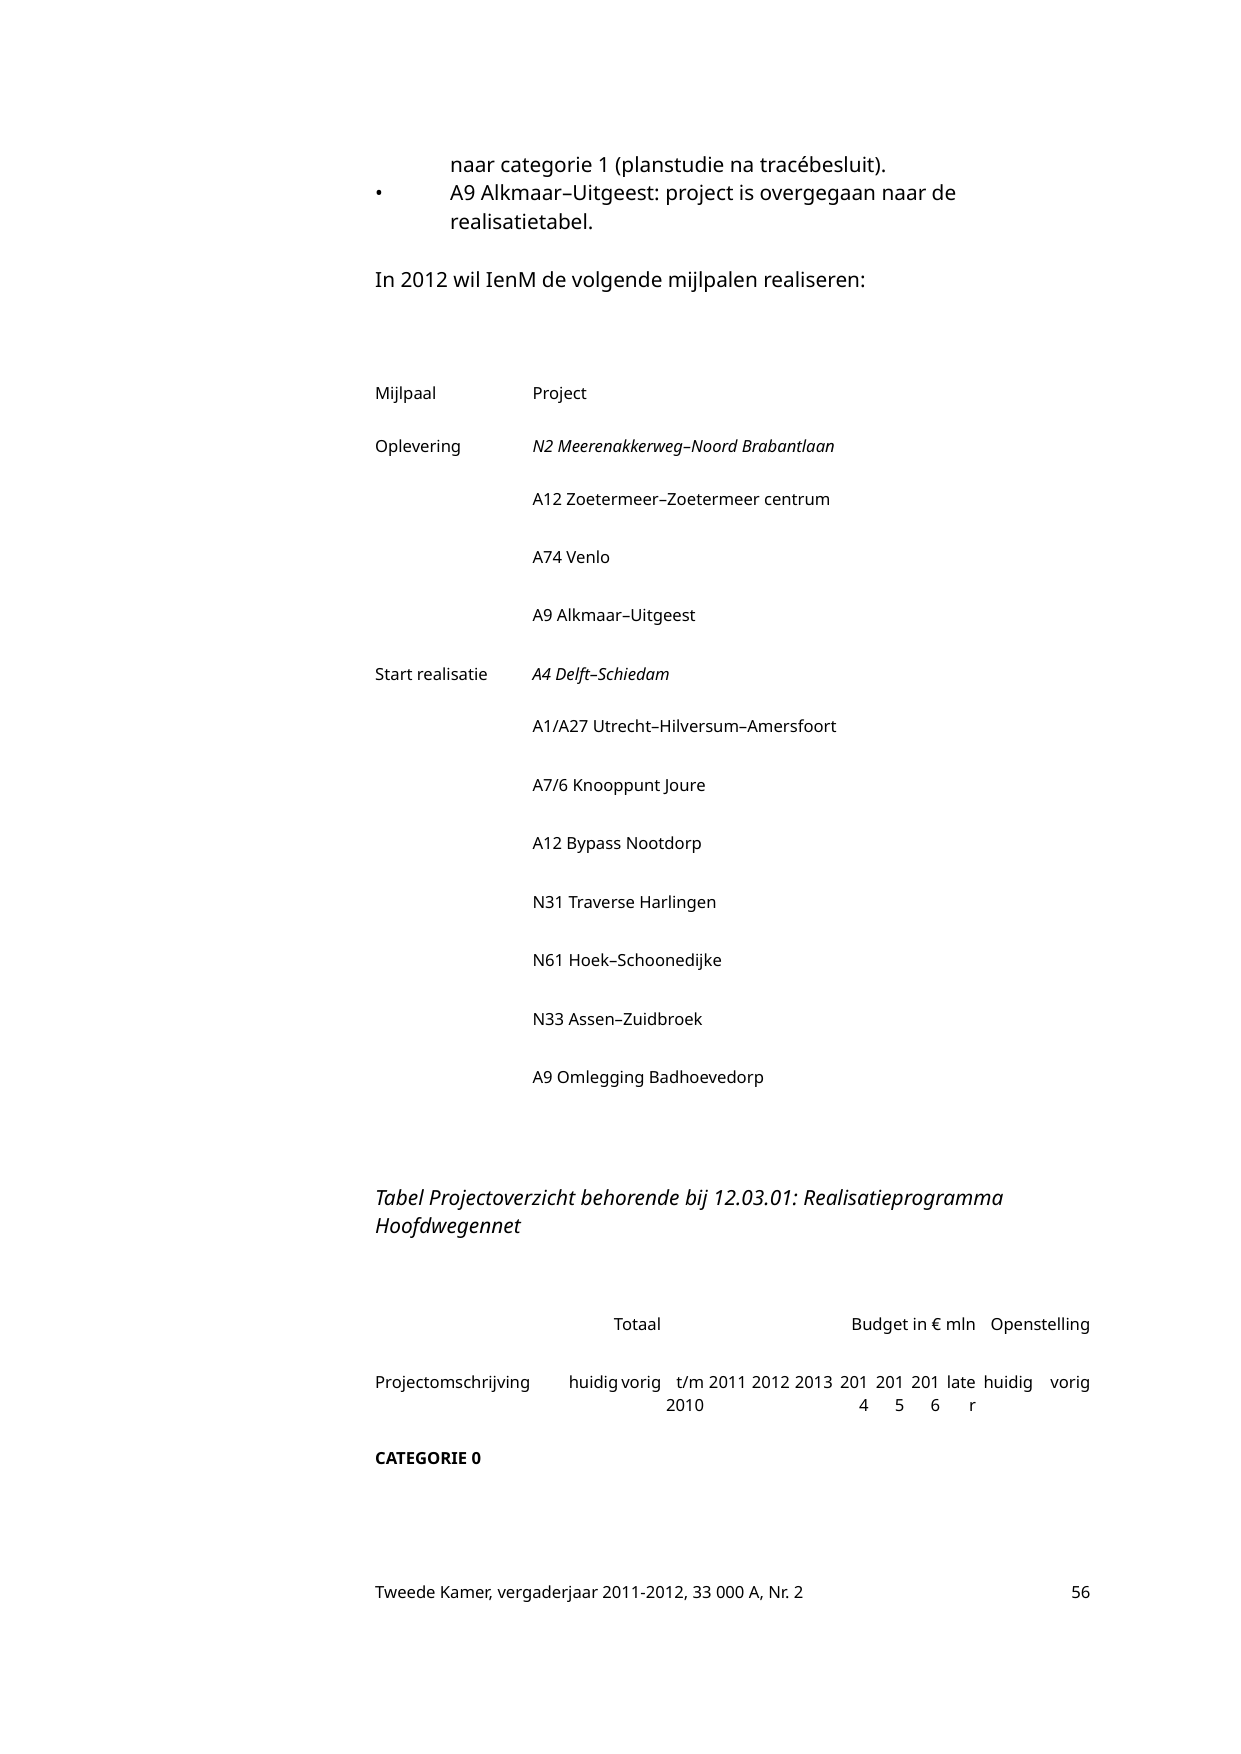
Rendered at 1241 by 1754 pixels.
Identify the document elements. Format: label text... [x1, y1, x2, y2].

table_cell [375, 890, 532, 949]
table_cell Oplevering [375, 434, 532, 487]
table_cell [375, 715, 532, 773]
table_cell A74 Venlo [532, 546, 1090, 604]
table_cell [375, 1066, 532, 1124]
table_cell N33 Assen–Zuidbroek [532, 1007, 1090, 1066]
table_cell [375, 604, 532, 662]
table_cell Projectomschrijving [375, 1371, 568, 1446]
table_cell 2013 [790, 1371, 833, 1446]
table_cell [375, 487, 532, 546]
table_cell 2015 [868, 1371, 904, 1446]
table_cell [618, 1446, 661, 1505]
table_cell [976, 1446, 1090, 1505]
table_cell 2016 [904, 1371, 940, 1446]
table_cell A12 Bypass Nootdorp [532, 832, 1090, 890]
table_cell later [940, 1371, 976, 1446]
table_cell 2011 [704, 1371, 747, 1446]
table_header Budget in € mln [661, 1313, 976, 1371]
table_cell A9 Omlegging Badhoevedorp [532, 1066, 1090, 1124]
table_cell A7/6 Knooppunt Joure [532, 774, 1090, 832]
table_cell huidig [568, 1371, 618, 1446]
table_header Project [532, 382, 1090, 434]
table_cell 2014 [833, 1371, 868, 1446]
text Tabel Projectoverzicht behorende bij 12.03.01: Realisatieprogramma Hoofdwegennet [375, 1183, 1090, 1239]
table_cell 2012 [747, 1371, 790, 1446]
text In 2012 wil IenM de volgende mijlpalen realiseren: [375, 265, 1090, 294]
table_cell A4 Delft–Schiedam [532, 663, 1090, 715]
table_cell [375, 774, 532, 832]
table_cell vorig [1033, 1371, 1090, 1446]
table_cell vorig [618, 1371, 661, 1446]
table_cell huidig [976, 1371, 1033, 1446]
table_cell A9 Alkmaar–Uitgeest [532, 604, 1090, 662]
table_header [375, 1313, 568, 1371]
list naar categorie 1 (planstudie na tracébesluit). [375, 150, 1090, 178]
table_cell A12 Zoetermeer–Zoetermeer centrum [532, 487, 1090, 546]
table_cell [375, 832, 532, 890]
list A9 Alkmaar–Uitgeest: project is overgegaan naar de realisatietabel. [375, 178, 1090, 235]
table_cell N61 Hoek–Schoonedijke [532, 949, 1090, 1007]
table_header Openstelling [976, 1313, 1090, 1371]
table_header Mijlpaal [375, 382, 532, 434]
table_cell [375, 949, 532, 1007]
table_cell N31 Traverse Harlingen [532, 890, 1090, 949]
table_cell [375, 1007, 532, 1066]
table_cell t/m 2010 [661, 1371, 704, 1446]
table_cell CATEGORIE 0 [375, 1446, 568, 1505]
table_cell Start realisatie [375, 663, 532, 715]
table_cell [568, 1446, 618, 1505]
table_cell A1/A27 Utrecht–Hilversum–Amersfoort [532, 715, 1090, 773]
table_header Totaal [568, 1313, 661, 1371]
table_cell [661, 1446, 976, 1505]
table_cell [375, 546, 532, 604]
table_cell N2 Meerenakkerweg–Noord Brabantlaan [532, 434, 1090, 487]
